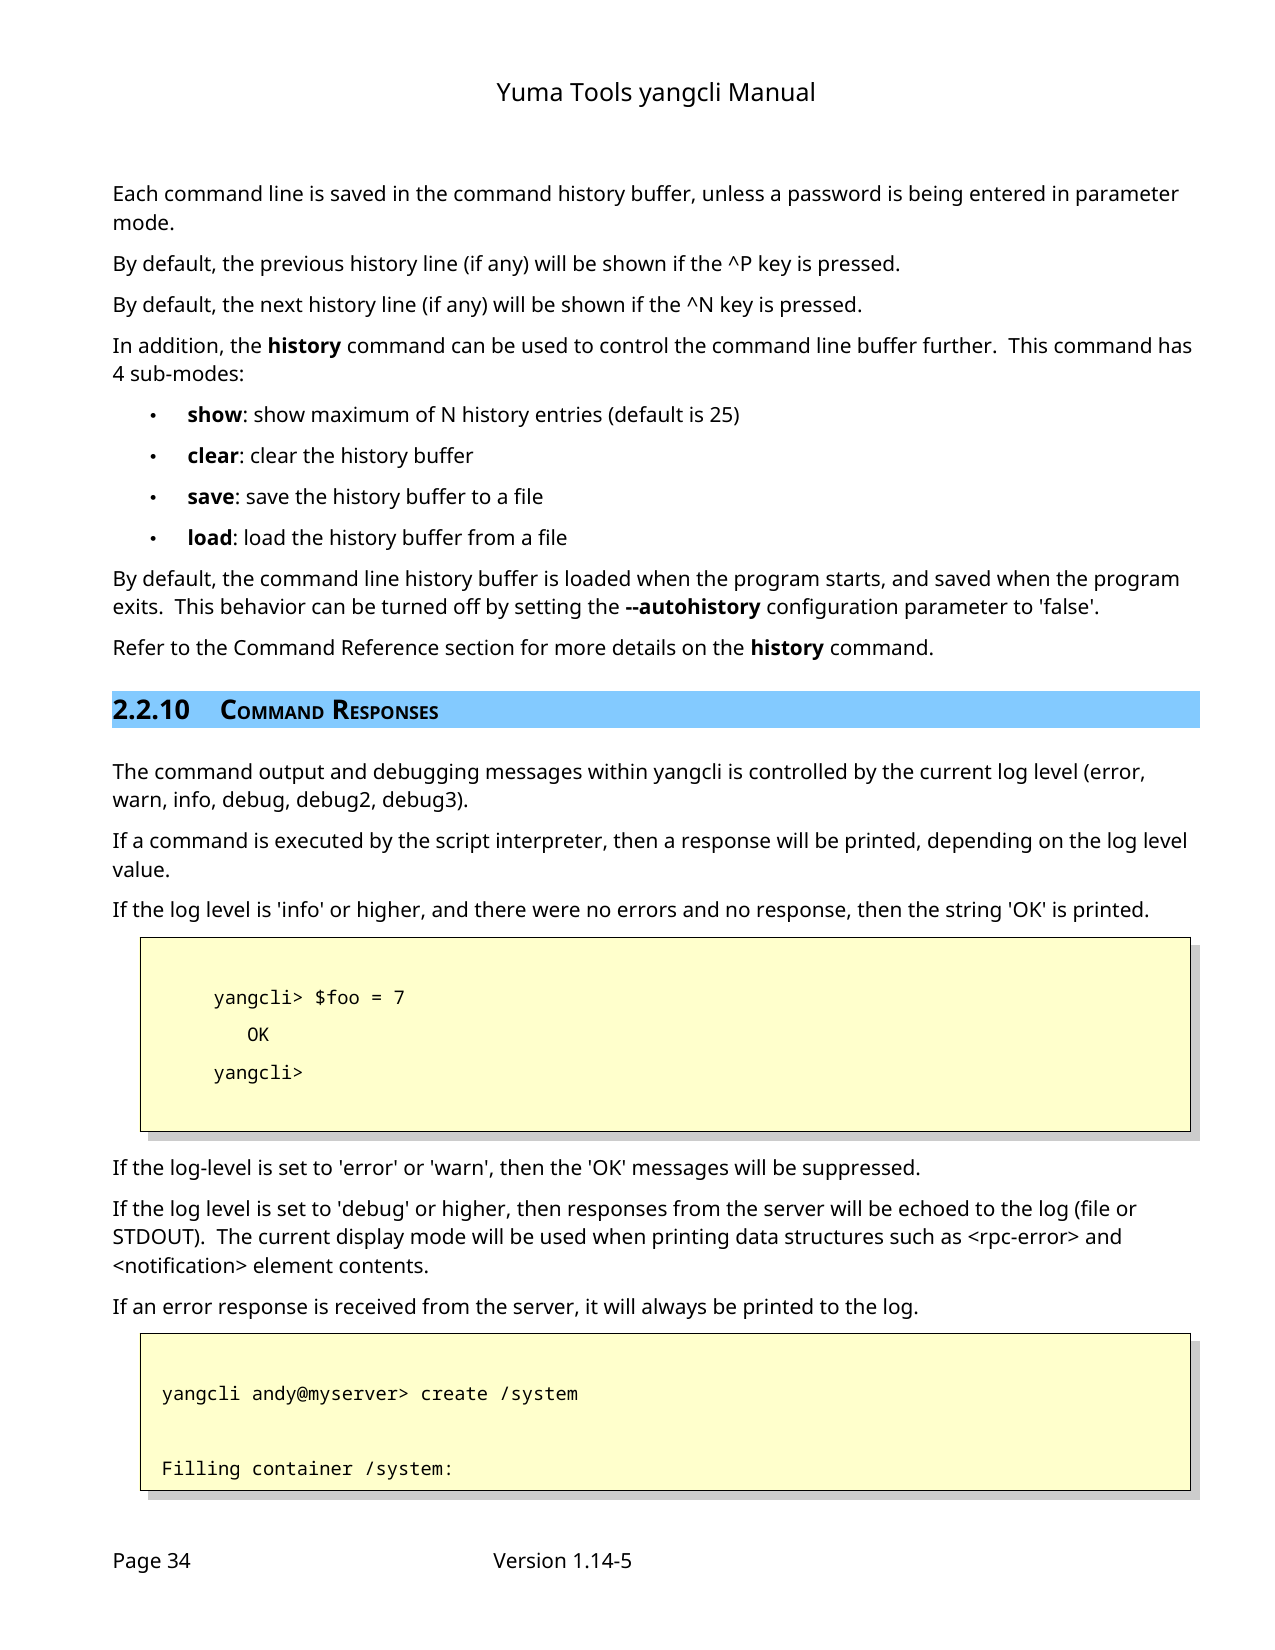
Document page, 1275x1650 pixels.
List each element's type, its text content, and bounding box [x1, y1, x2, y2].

list show: show maximum of N history entries (default is 25) [150, 400, 1200, 428]
text Each command line is saved in the command history buffer, unless a password is being entered in parameter mode. [112, 179, 1200, 236]
text Refer to the Command Reference section for more details on the history command. [112, 633, 1200, 662]
text By default, the previous history line (if any) will be shown if the ^P key is pressed. [112, 249, 1200, 277]
text In addition, the history command can be used to control the command line buffer further. This command has 4 sub-modes: [112, 331, 1200, 388]
text yangcli andy@myserver> create /system [141, 1370, 1190, 1406]
text The command output and debugging messages within yangcli is controlled by the current log level (error, warn, info, debug, debug2, debug3). [112, 757, 1200, 814]
list clear: clear the history buffer [150, 441, 1200, 469]
text Filling container /system: [141, 1445, 1190, 1490]
text If a command is executed by the script interpreter, then a response will be printed, depending on the log level value. [112, 826, 1200, 883]
list load: load the history buffer from a file [150, 523, 1200, 551]
list save: save the history buffer to a file [150, 482, 1200, 510]
text yangcli> $foo = 7 [141, 974, 1190, 1009]
text If the log-level is set to 'error' or 'warn', then the 'OK' messages will be suppressed. [112, 1153, 1200, 1181]
text yangcli> [141, 1049, 1190, 1084]
text If an error response is received from the server, it will always be printed to the log. [112, 1292, 1200, 1320]
subtitle Command Responses [112, 691, 1200, 728]
text If the log level is 'info' or higher, and there were no errors and no response, then the string 'OK' is printed. [112, 896, 1200, 924]
text OK [141, 1012, 1190, 1047]
text By default, the command line history buffer is loaded when the program starts, and saved when the program exits. This behavior can be turned off by setting the --autohistory configuration parameter to 'false'. [112, 564, 1200, 621]
text If the log level is set to 'debug' or higher, then responses from the server will be echoed to the log (file or STDOUT). The current display mode will be used when printing data structures such as <rpc-error> and <notification> element contents. [112, 1194, 1200, 1279]
text By default, the next history line (if any) will be shown if the ^N key is pressed. [112, 290, 1200, 318]
